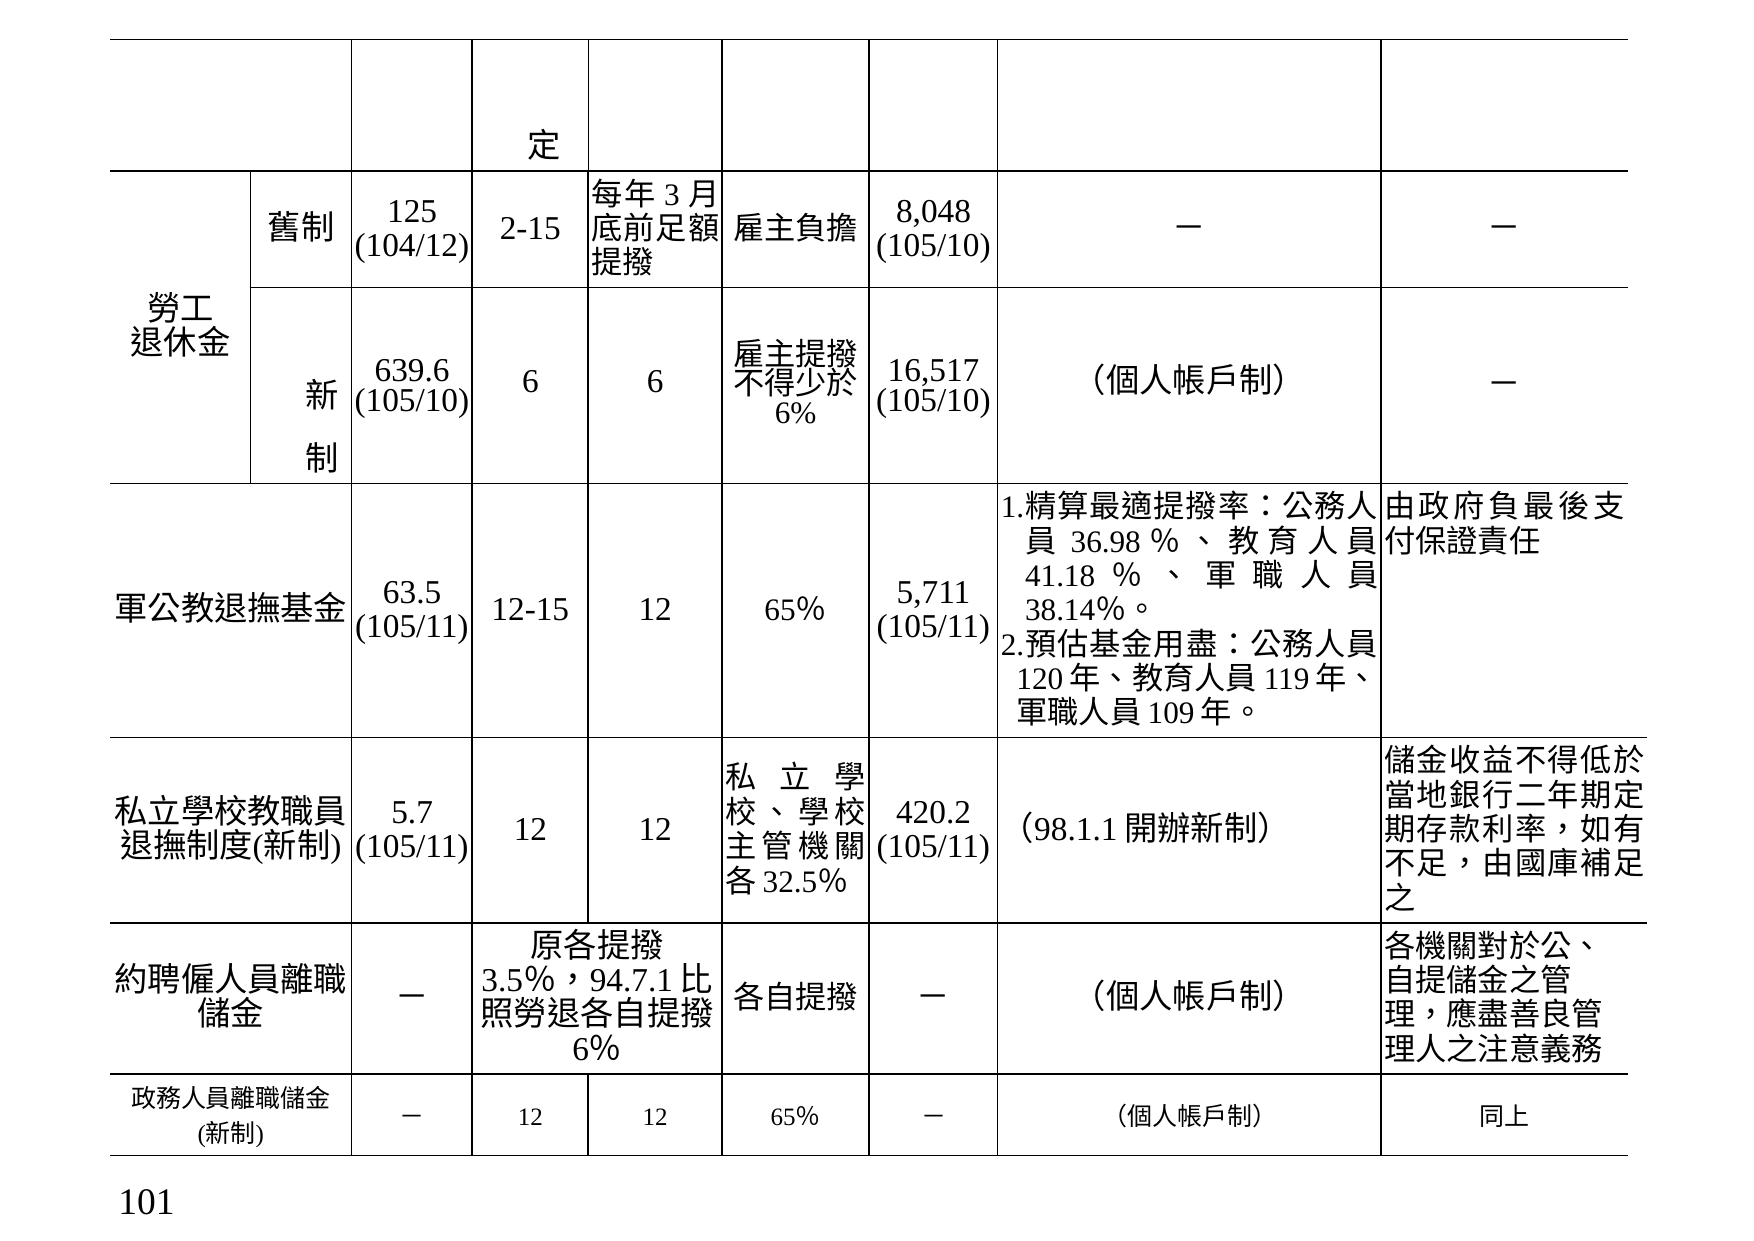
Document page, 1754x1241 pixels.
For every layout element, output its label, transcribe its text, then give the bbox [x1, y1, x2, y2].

table_cell 65％ [723, 1075, 868, 1155]
table_cell 私立學校、學校主管機關各32.5％ [723, 738, 868, 922]
table_cell （個人帳戶制） [998, 924, 1380, 1073]
table_cell 12 [473, 738, 587, 922]
table_header [870, 40, 997, 170]
table_cell [1628, 924, 1647, 1073]
table_cell － [352, 924, 471, 1073]
table_cell 420.2 (105/11) [870, 738, 997, 922]
table_header [1382, 40, 1628, 170]
table_header [998, 40, 1380, 170]
table_cell 政務人員離職儲金 (新制) [110, 1075, 351, 1155]
table_cell 639.6 (105/10) [352, 288, 471, 483]
table_cell 定 [473, 40, 588, 170]
table_cell 12 [589, 1075, 721, 1155]
table_cell 每年3月底前足額提撥 [589, 172, 721, 287]
table_cell 約聘僱人員離職儲金 [110, 924, 351, 1073]
table_cell （個人帳戶制） [998, 288, 1380, 483]
table_cell [1628, 287, 1647, 483]
table_cell 5.7 (105/11) [352, 738, 471, 922]
table_cell 12 [589, 738, 721, 922]
table_cell 各自提撥 [723, 924, 868, 1073]
table_cell 各機關對於公、自提儲金之管理，應盡善良管理人之注意義務 [1382, 924, 1628, 1073]
table_cell 由政府負最後支付保證責任 [1382, 484, 1628, 737]
table_cell － [870, 924, 997, 1073]
table_cell 私立學校教職員退撫制度(新制) [110, 738, 351, 922]
table_cell [589, 40, 721, 170]
table_cell 6 [589, 288, 721, 483]
table_cell 2-15 [473, 172, 587, 287]
table_cell 雇主提撥不得少於6% [723, 288, 868, 483]
table_cell 16,517 (105/10) [870, 288, 997, 483]
table_cell － [1382, 172, 1628, 287]
table_cell 新制 [251, 288, 351, 483]
table_cell （個人帳戶制） [998, 1075, 1380, 1155]
table_cell 63.5 (105/11) [352, 484, 471, 737]
table_cell 12 [589, 484, 721, 737]
table_cell 125 (104/12) [352, 172, 471, 287]
table_cell [1628, 483, 1647, 737]
table_cell 1.精算最適提撥率：公務人員36.98％、教育人員41.18％、軍職人員38.14％。 2.預估基金用盡：公務人員120年、教育人員119年、軍職人員109年。 [998, 484, 1380, 737]
table_cell 同上 [1382, 1075, 1628, 1155]
table_header [110, 40, 351, 170]
table_cell 8,048 (105/10) [870, 172, 997, 287]
table_cell 雇主負擔 [723, 172, 868, 287]
table_cell [1628, 39, 1647, 170]
table_cell 12 [473, 1075, 587, 1155]
table_header [723, 40, 868, 170]
table_cell － [870, 1075, 997, 1155]
table_cell 勞工 退休金 [110, 172, 250, 483]
table_cell － [998, 172, 1380, 287]
table_cell 舊制 [251, 172, 351, 287]
table_cell 儲金收益不得低於當地銀行二年期定期存款利率，如有不足，由國庫補足之 [1382, 738, 1647, 922]
table_cell [1628, 1073, 1647, 1155]
table_cell 5,711 (105/11) [870, 484, 997, 737]
table_cell － [1382, 288, 1628, 483]
table_cell 6 [473, 288, 587, 483]
table_cell [1628, 170, 1647, 287]
table_header [352, 40, 471, 170]
table_cell 65％ [723, 484, 868, 737]
table_cell （98.1.1開辦新制） [998, 738, 1380, 922]
table_cell 軍公教退撫基金 [110, 484, 351, 737]
table_cell 12-15 [473, 484, 587, 737]
table_cell 原各提撥3.5％，94.7.1比照勞退各自提撥6％ [473, 924, 721, 1073]
table_cell － [352, 1075, 471, 1155]
